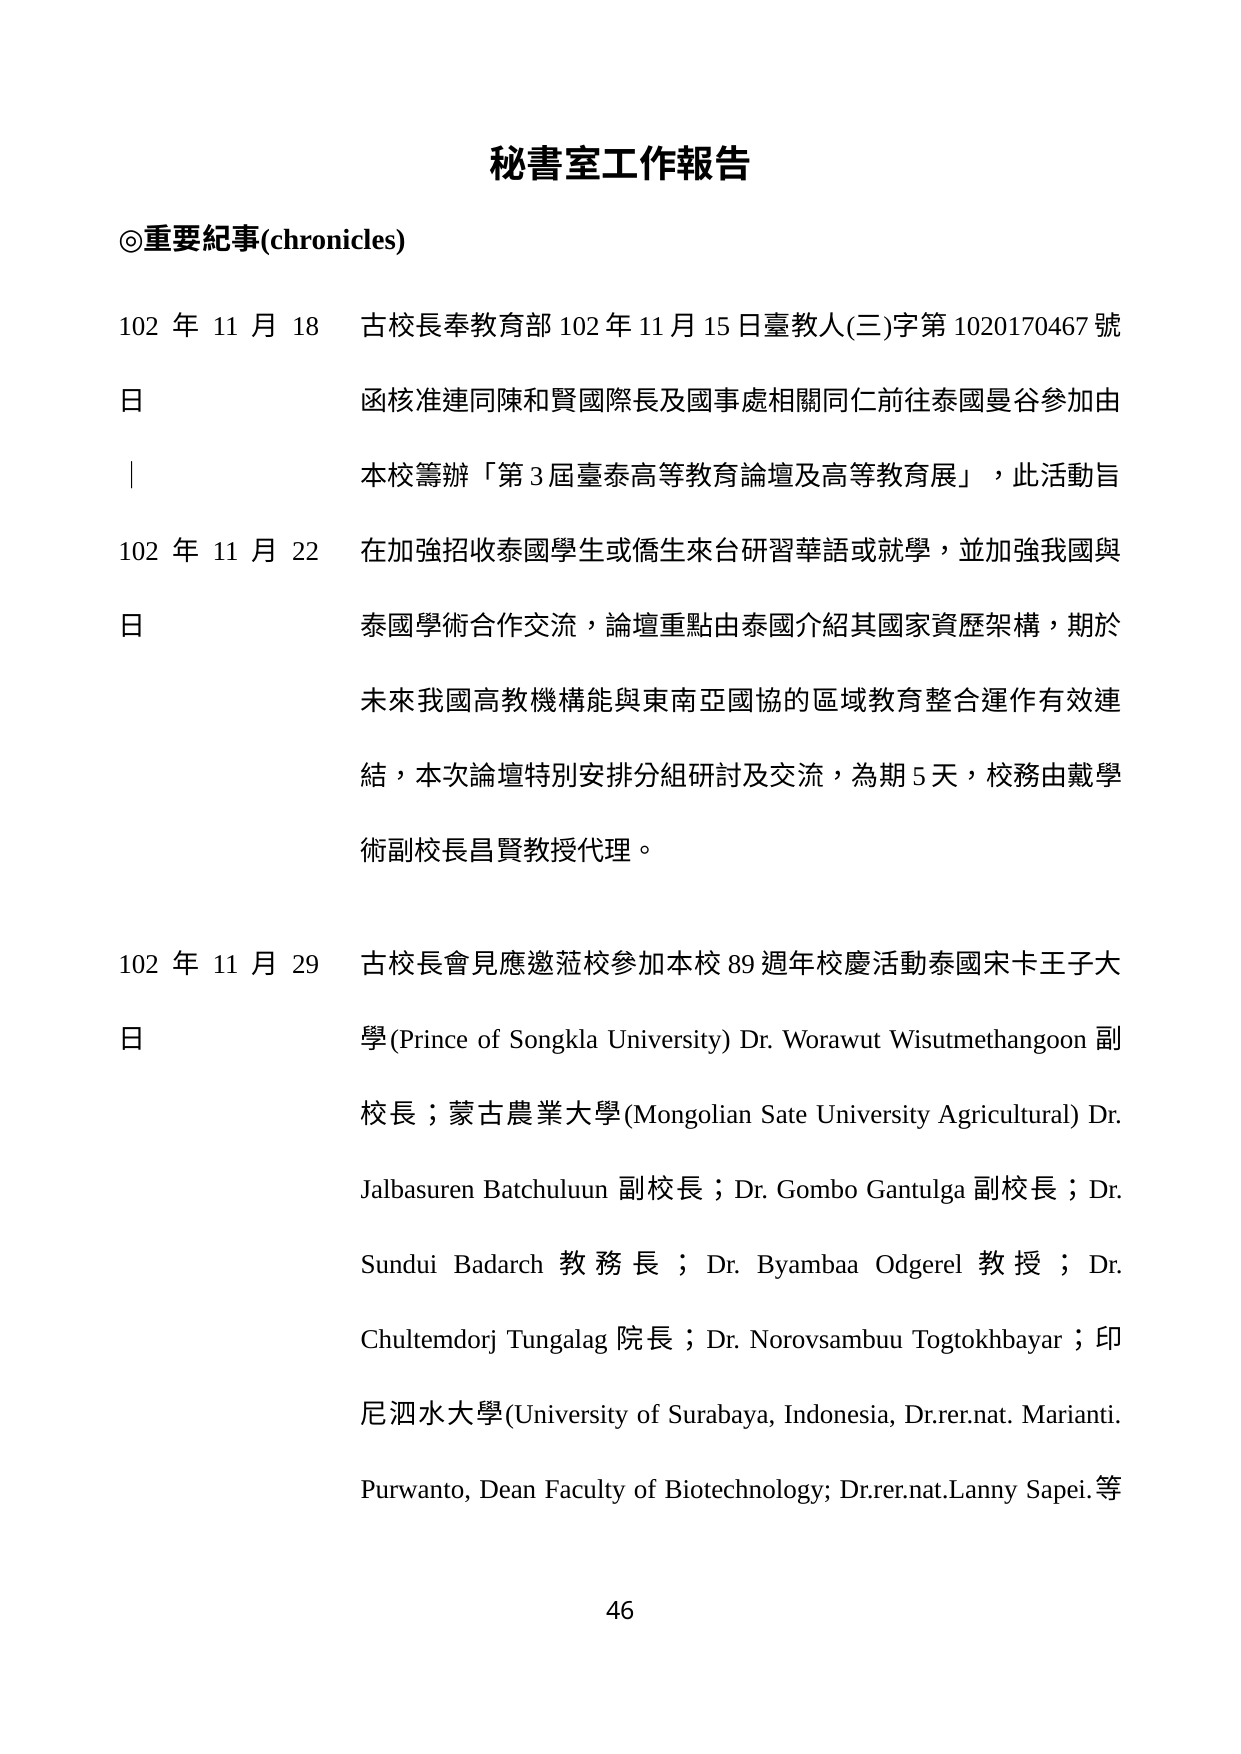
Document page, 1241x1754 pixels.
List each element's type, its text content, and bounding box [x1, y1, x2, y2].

table_header 102年11月18日 ｜ 102年11月22日 [115, 287, 322, 924]
table_header 古校長奉教育部102年11月15日臺教人(三)字第1020170467號函核准連同陳和賢國際長及國事處相關同仁前往泰國曼谷參加由本校籌辦「第3屆臺泰高等教育論壇及高等教育展」，此活動旨在加強招收泰國學生或僑生來台研習華語或就學，並加強我國與泰國學術合作交流，論壇重點由泰國介紹其國家資歷架構，期於未來我國高教機構能與東南亞國協的區域教育整合運作有效連結，本次論壇特別安排分組研討及交流，為期5天，校務由戴學術副校長昌賢教授代理。 [358, 287, 1125, 924]
table_header [322, 287, 357, 924]
text ◎重要紀事(chronicles) [118, 199, 1122, 274]
text 秘書室工作報告 [118, 124, 1122, 199]
table_cell 古校長會見應邀蒞校參加本校89週年校慶活動泰國宋卡王子大學(Prince of Songkla University) Dr. Worawut Wisutmethangoon副校長；蒙古農業大學(Mongolian Sate University Agricultural) Dr. Jalbasuren Batchuluun 副校長；Dr. Gombo Gantulga副校長；Dr. Sundui Badarch教務長；Dr. Byambaa Odgerel教授；Dr. Chultemdorj Tungalag院長；Dr. Norovsambuu Togtokhbayar；印尼泗水大學(University of Surabaya, Indonesia, Dr.rer.nat. Marianti. Purwanto, Dean Faculty of Biotechnology; Dr.rer.nat.Lanny Sapei.等 [358, 924, 1125, 1524]
table_cell [322, 924, 357, 1524]
table_cell 102年11月29日 [115, 924, 322, 1524]
